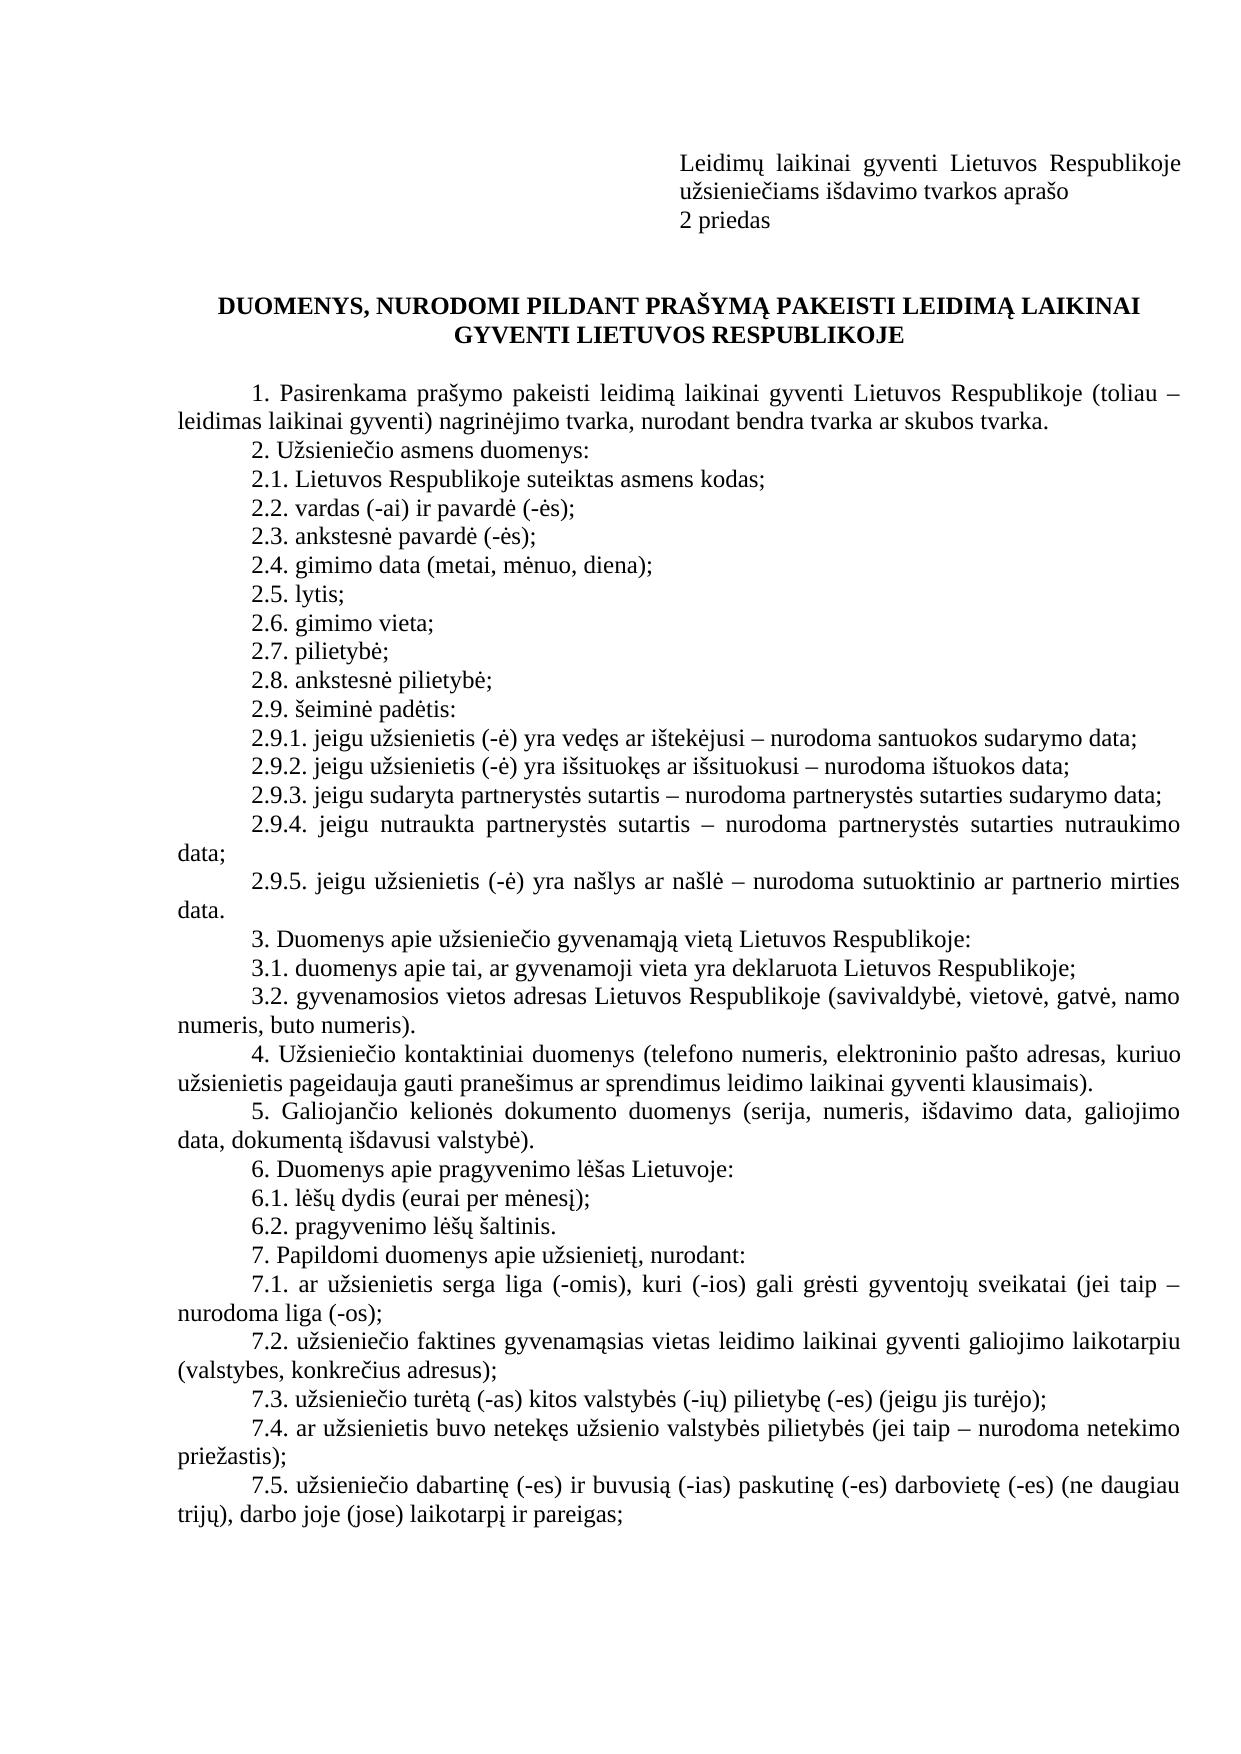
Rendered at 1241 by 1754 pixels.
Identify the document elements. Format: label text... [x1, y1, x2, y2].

text DUOMENYS, NURODOMI PILDANT PRAŠYMĄ PAKEISTI LEIDIMĄ LAIKINAI GYVENTI LIETUVOS RESPUBLIKOJE [177, 291, 1181, 349]
text 2.9.3. jeigu sudaryta partnerystės sutartis – nurodoma partnerystės sutarties sudarymo data; [177, 780, 1181, 809]
text Leidimų laikinai gyventi Lietuvos Respublikoje užsieniečiams išdavimo tvarkos aprašo [679, 148, 1181, 205]
text 7.4. ar užsienietis buvo netekęs užsienio valstybės pilietybės (jei taip – nurodoma netekimo priežastis); [177, 1413, 1181, 1470]
text 2.9.1. jeigu užsienietis (-ė) yra vedęs ar ištekėjusi – nurodoma santuokos sudarymo data; [177, 723, 1181, 751]
text 2.9.2. jeigu užsienietis (-ė) yra išsituokęs ar išsituokusi – nurodoma ištuokos data; [177, 751, 1181, 780]
text 2.6. gimimo vieta; [177, 608, 1181, 636]
text 7.5. užsieniečio dabartinę (-es) ir buvusią (-ias) paskutinę (-es) darbovietę (-es) (ne daugiau trijų), darbo joje (jose) laikotarpį ir pareigas; [177, 1470, 1181, 1528]
text 7.1. ar užsienietis serga liga (-omis), kuri (-ios) gali grėsti gyventojų sveikatai (jei taip – nurodoma liga (-os); [177, 1269, 1181, 1326]
text 1. Pasirenkama prašymo pakeisti leidimą laikinai gyventi Lietuvos Respublikoje (toliau – leidimas laikinai gyventi) nagrinėjimo tvarka, nurodant bendra tvarka ar skubos tvarka. [177, 378, 1181, 435]
text 2.1. Lietuvos Respublikoje suteiktas asmens kodas; [177, 464, 1181, 493]
text 7. Papildomi duomenys apie užsienietį, nurodant: [177, 1240, 1181, 1269]
text 2.5. lytis; [177, 579, 1181, 608]
text 3. Duomenys apie užsieniečio gyvenamąją vietą Lietuvos Respublikoje: [177, 924, 1181, 953]
text 2.4. gimimo data (metai, mėnuo, diena); [177, 550, 1181, 579]
text 4. Užsieniečio kontaktiniai duomenys (telefono numeris, elektroninio pašto adresas, kuriuo užsienietis pageidauja gauti pranešimus ar sprendimus leidimo laikinai gyventi klausimais). [177, 1039, 1181, 1096]
text 2.7. pilietybė; [177, 636, 1181, 665]
text 7.2. užsieniečio faktines gyvenamąsias vietas leidimo laikinai gyventi galiojimo laikotarpiu (valstybes, konkrečius adresus); [177, 1326, 1181, 1384]
text 2.9.5. jeigu užsienietis (-ė) yra našlys ar našlė – nurodoma sutuoktinio ar partnerio mirties data. [177, 866, 1181, 924]
text 6.2. pragyvenimo lėšų šaltinis. [177, 1211, 1181, 1240]
text 2.3. ankstesnė pavardė (-ės); [177, 521, 1181, 550]
text 5. Galiojančio kelionės dokumento duomenys (serija, numeris, išdavimo data, galiojimo data, dokumentą išdavusi valstybė). [177, 1096, 1181, 1154]
text 2.8. ankstesnė pilietybė; [177, 665, 1181, 694]
text 3.1. duomenys apie tai, ar gyvenamoji vieta yra deklaruota Lietuvos Respublikoje; [177, 953, 1181, 981]
text 7.3. užsieniečio turėtą (-as) kitos valstybės (-ių) pilietybę (-es) (jeigu jis turėjo); [177, 1384, 1181, 1413]
text 6.1. lėšų dydis (eurai per mėnesį); [177, 1183, 1181, 1211]
text 2. Užsieniečio asmens duomenys: [177, 435, 1181, 464]
text 2.9. šeiminė padėtis: [177, 694, 1181, 723]
text 3.2. gyvenamosios vietos adresas Lietuvos Respublikoje (savivaldybė, vietovė, gatvė, namo numeris, buto numeris). [177, 981, 1181, 1039]
text 2.2. vardas (-ai) ir pavardė (-ės); [177, 493, 1181, 521]
text 2 priedas [177, 205, 1181, 234]
text 2.9.4. jeigu nutraukta partnerystės sutartis – nurodoma partnerystės sutarties nutraukimo data; [177, 809, 1181, 866]
text 6. Duomenys apie pragyvenimo lėšas Lietuvoje: [177, 1154, 1181, 1183]
